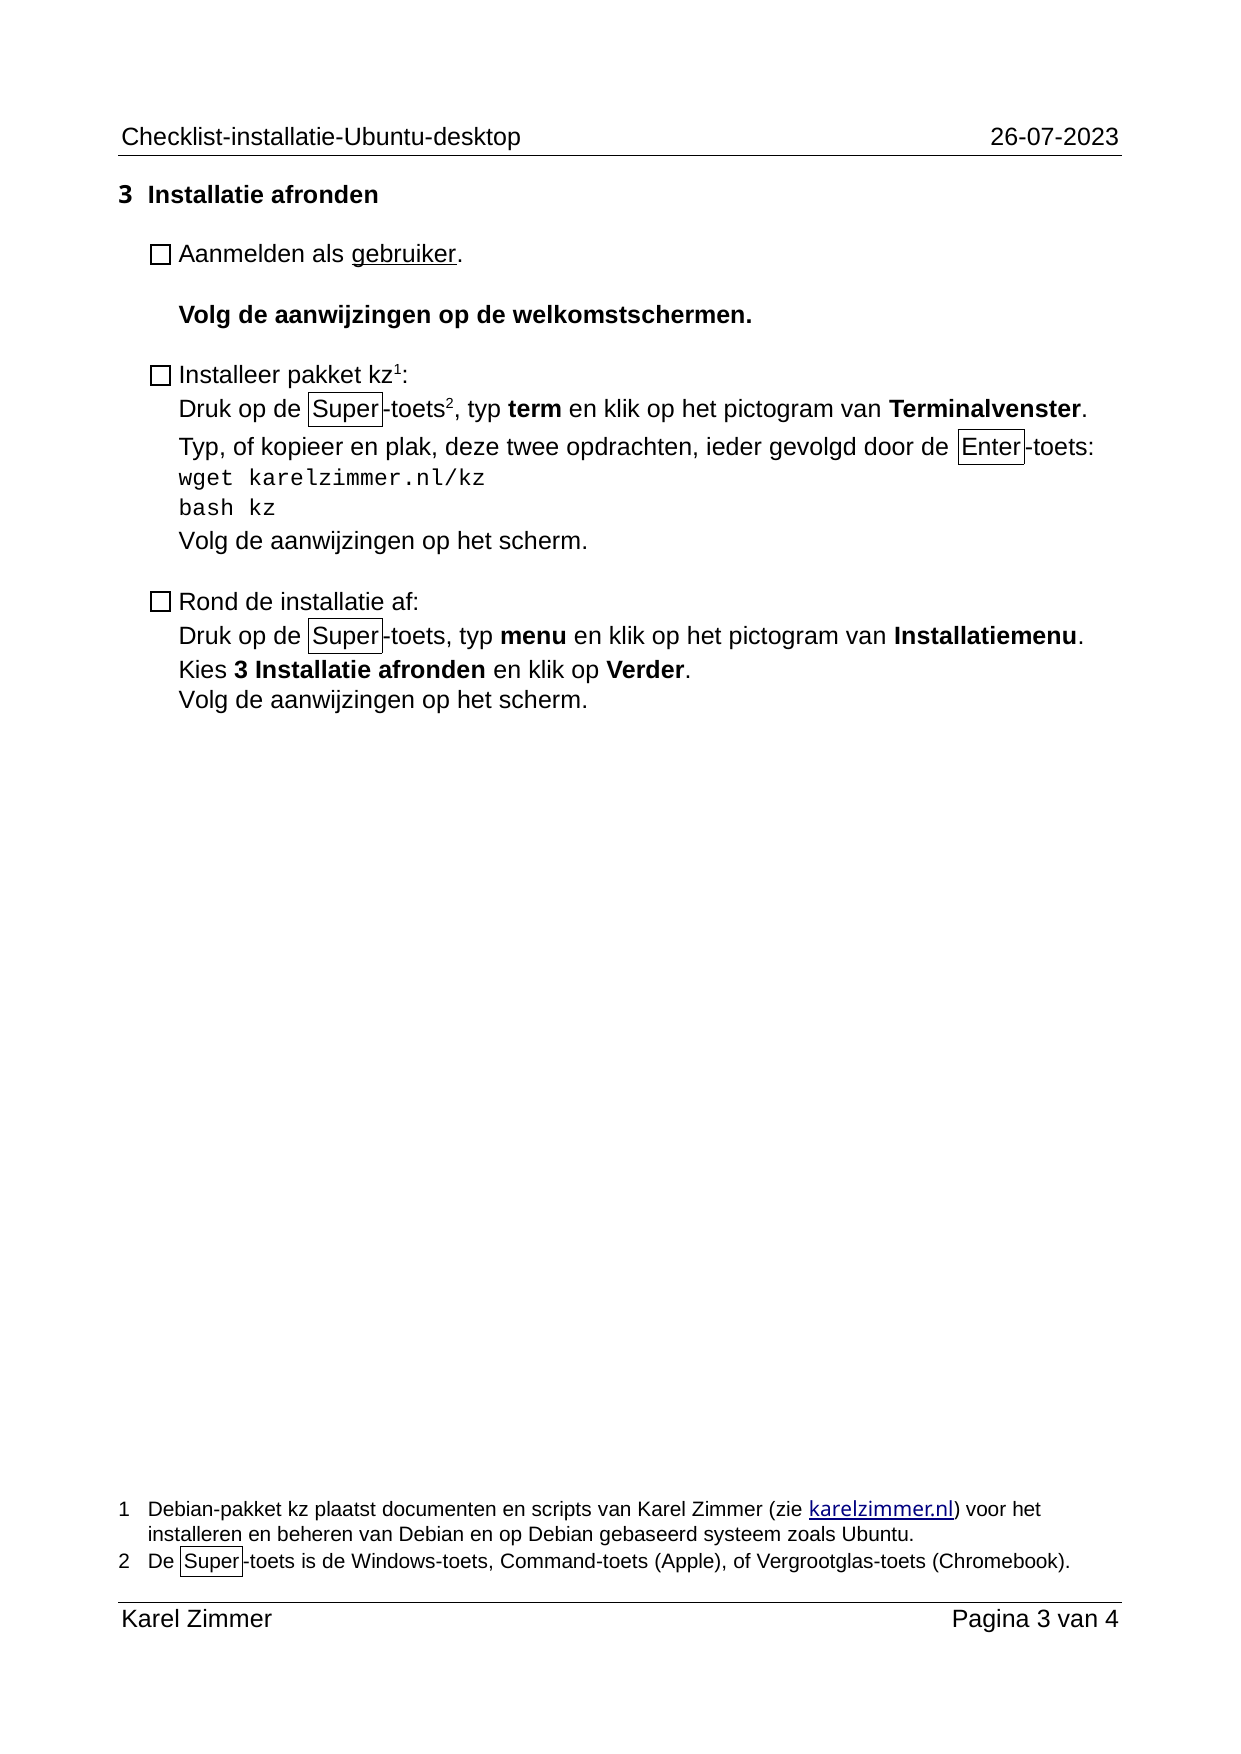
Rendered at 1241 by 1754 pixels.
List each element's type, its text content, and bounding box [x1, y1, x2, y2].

table_cell bash kz [177, 496, 1122, 526]
table_cell [142, 617, 177, 654]
table_header [118, 239, 142, 269]
table_cell [118, 496, 142, 526]
table_cell Volg de aanwijzingen op het scherm. [177, 685, 1122, 715]
table_cell [142, 300, 177, 330]
table_cell [118, 465, 142, 496]
table_cell Typ, of kopieer en plak, deze twee opdrachten, ieder gevolgd door de Enter-toets: [177, 428, 1122, 465]
table_cell [118, 330, 142, 360]
table_cell [142, 428, 177, 465]
table_cell [142, 654, 177, 685]
table_cell [177, 269, 1122, 300]
table_cell Druk op de Super-toets, typ menu en klik op het pictogram van Installatiemenu. [177, 617, 1122, 654]
table_cell [118, 526, 142, 556]
table_cell [142, 526, 177, 556]
table_cell [118, 300, 142, 330]
table_header Aanmelden als gebruiker. [177, 239, 1122, 269]
table_cell [142, 465, 177, 496]
table_cell [118, 587, 142, 617]
table_cell [177, 330, 1122, 360]
table_cell [118, 269, 142, 300]
table_cell wget karelzimmer.nl/kz [177, 465, 1122, 496]
table_cell Kies 3 Installatie afronden en klik op Verder. [177, 654, 1122, 685]
table_cell [118, 654, 142, 685]
table_cell [118, 556, 142, 587]
table_cell [142, 556, 177, 587]
table_cell [118, 685, 142, 715]
table_cell [142, 360, 177, 391]
table_cell [142, 269, 177, 300]
table_cell [118, 360, 142, 391]
table_cell [118, 428, 142, 465]
table_cell [118, 391, 142, 428]
table_cell [142, 391, 177, 428]
table_cell Installeer pakket kz: [177, 360, 1122, 391]
table_cell Druk op de Super-toets, typ term en klik op het pictogram van Terminalvenster. [177, 391, 1122, 428]
table_header [142, 239, 177, 269]
table_cell [177, 556, 1122, 587]
table_cell Volg de aanwijzingen op het scherm. [177, 526, 1122, 556]
table_cell Volg de aanwijzingen op de welkomstschermen. [177, 300, 1122, 330]
table_cell [142, 496, 177, 526]
list Installatie afronden [118, 177, 1122, 211]
table_cell [142, 330, 177, 360]
table_cell Rond de installatie af: [177, 587, 1122, 617]
table_cell [142, 587, 177, 617]
table_cell [118, 617, 142, 654]
table_cell [142, 685, 177, 715]
